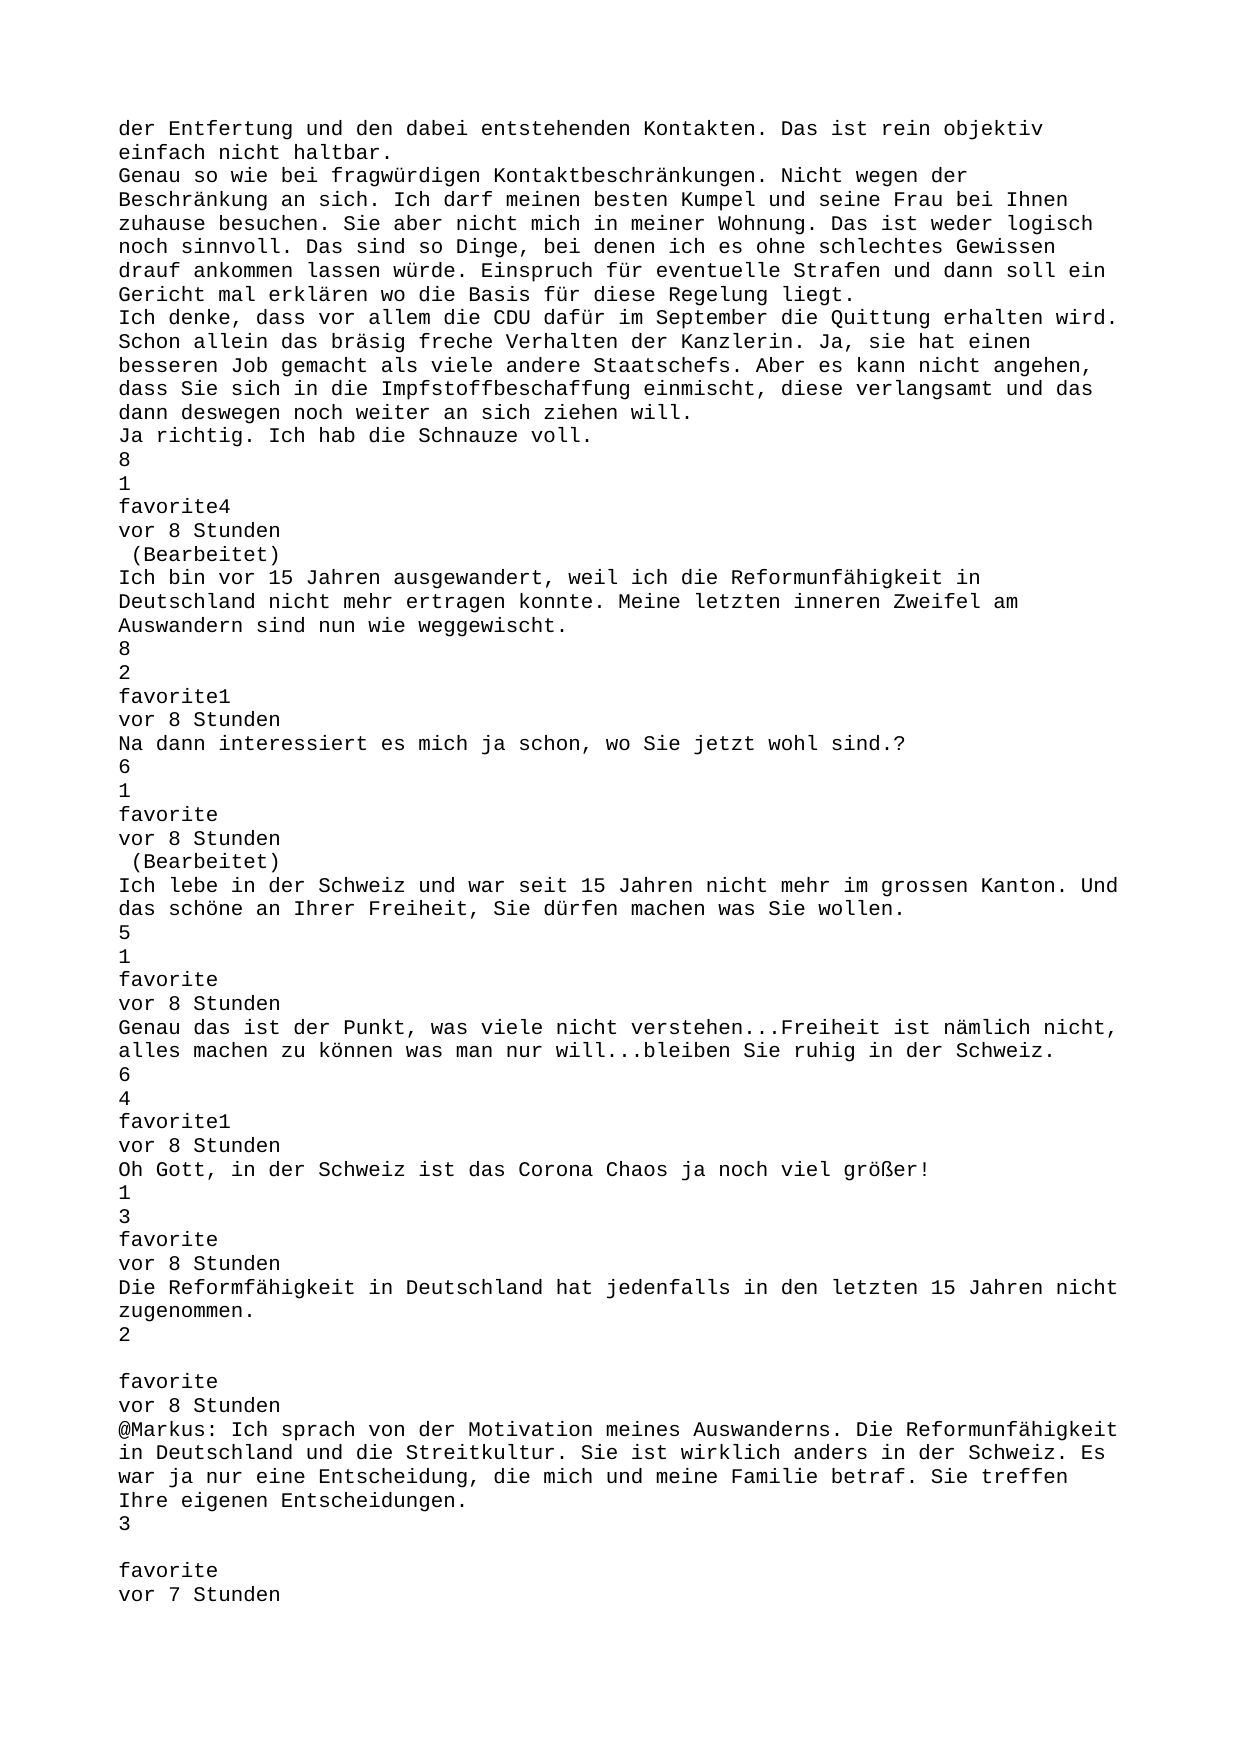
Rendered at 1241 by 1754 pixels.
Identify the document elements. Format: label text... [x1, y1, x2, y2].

text vor 8 Stunden [118, 1253, 1122, 1277]
text Genau das ist der Punkt, was viele nicht verstehen...Freiheit ist nämlich nicht, alles machen zu können was man nur will...bleiben Sie ruhig in der Schweiz. [118, 1017, 1122, 1064]
text 1 [118, 473, 1122, 496]
text der Entfertung und den dabei entstehenden Kontakten. Das ist rein objektiv einfach nicht haltbar. [118, 118, 1122, 165]
text 2 [118, 1324, 1122, 1348]
text 5 [118, 922, 1122, 946]
text vor 8 Stunden [118, 1395, 1122, 1419]
text 1 [118, 946, 1122, 969]
text favorite1 [118, 1111, 1122, 1135]
text (Bearbeitet) [118, 544, 1122, 567]
text vor 8 Stunden [118, 993, 1122, 1017]
text vor 8 Stunden [118, 1135, 1122, 1158]
text 1 [118, 1182, 1122, 1206]
text (Bearbeitet) [118, 851, 1122, 875]
text Ich denke, dass vor allem die CDU dafür im September die Quittung erhalten wird. Schon allein das bräsig freche Verhalten der Kanzlerin. Ja, sie hat einen besseren Job gemacht als viele andere Staatschefs. Aber es kann nicht angehen, dass Sie sich in die Impfstoffbeschaffung einmischt, diese verlangsamt und das dann deswegen noch weiter an sich ziehen will. [118, 307, 1122, 426]
text vor 7 Stunden [118, 1584, 1122, 1608]
text vor 8 Stunden [118, 827, 1122, 851]
text 6 [118, 757, 1122, 780]
text Na dann interessiert es mich ja schon, wo Sie jetzt wohl sind.? [118, 733, 1122, 757]
text favorite [118, 1229, 1122, 1253]
text 1 [118, 780, 1122, 804]
text Oh Gott, in der Schweiz ist das Corona Chaos ja noch viel größer! [118, 1158, 1122, 1182]
text Ich lebe in der Schweiz und war seit 15 Jahren nicht mehr im grossen Kanton. Und das schöne an Ihrer Freiheit, Sie dürfen machen was Sie wollen. [118, 875, 1122, 922]
text favorite4 [118, 496, 1122, 520]
text 2 [118, 662, 1122, 686]
text Ich bin vor 15 Jahren ausgewandert, weil ich die Reformunfähigkeit in Deutschland nicht mehr ertragen konnte. Meine letzten inneren Zweifel am Auswandern sind nun wie weggewischt. [118, 567, 1122, 638]
text 8 [118, 638, 1122, 662]
text 3 [118, 1513, 1122, 1537]
text favorite [118, 1561, 1122, 1584]
text vor 8 Stunden [118, 520, 1122, 544]
text vor 8 Stunden [118, 709, 1122, 733]
text Die Reformfähigkeit in Deutschland hat jedenfalls in den letzten 15 Jahren nicht zugenommen. [118, 1277, 1122, 1324]
text Ja richtig. Ich hab die Schnauze voll. [118, 426, 1122, 449]
text favorite1 [118, 686, 1122, 709]
text favorite [118, 1371, 1122, 1395]
text 4 [118, 1088, 1122, 1111]
text 6 [118, 1064, 1122, 1088]
text 8 [118, 449, 1122, 473]
text @Markus: Ich sprach von der Motivation meines Auswanderns. Die Reformunfähigkeit in Deutschland und die Streitkultur. Sie ist wirklich anders in der Schweiz. Es war ja nur eine Entscheidung, die mich und meine Familie betraf. Sie treffen Ihre eigenen Entscheidungen. [118, 1419, 1122, 1513]
text favorite [118, 969, 1122, 993]
text Genau so wie bei fragwürdigen Kontaktbeschränkungen. Nicht wegen der Beschränkung an sich. Ich darf meinen besten Kumpel und seine Frau bei Ihnen zuhause besuchen. Sie aber nicht mich in meiner Wohnung. Das ist weder logisch noch sinnvoll. Das sind so Dinge, bei denen ich es ohne schlechtes Gewissen drauf ankommen lassen würde. Einspruch für eventuelle Strafen und dann soll ein Gericht mal erklären wo die Basis für diese Regelung liegt. [118, 165, 1122, 307]
text 3 [118, 1206, 1122, 1229]
text favorite [118, 804, 1122, 827]
